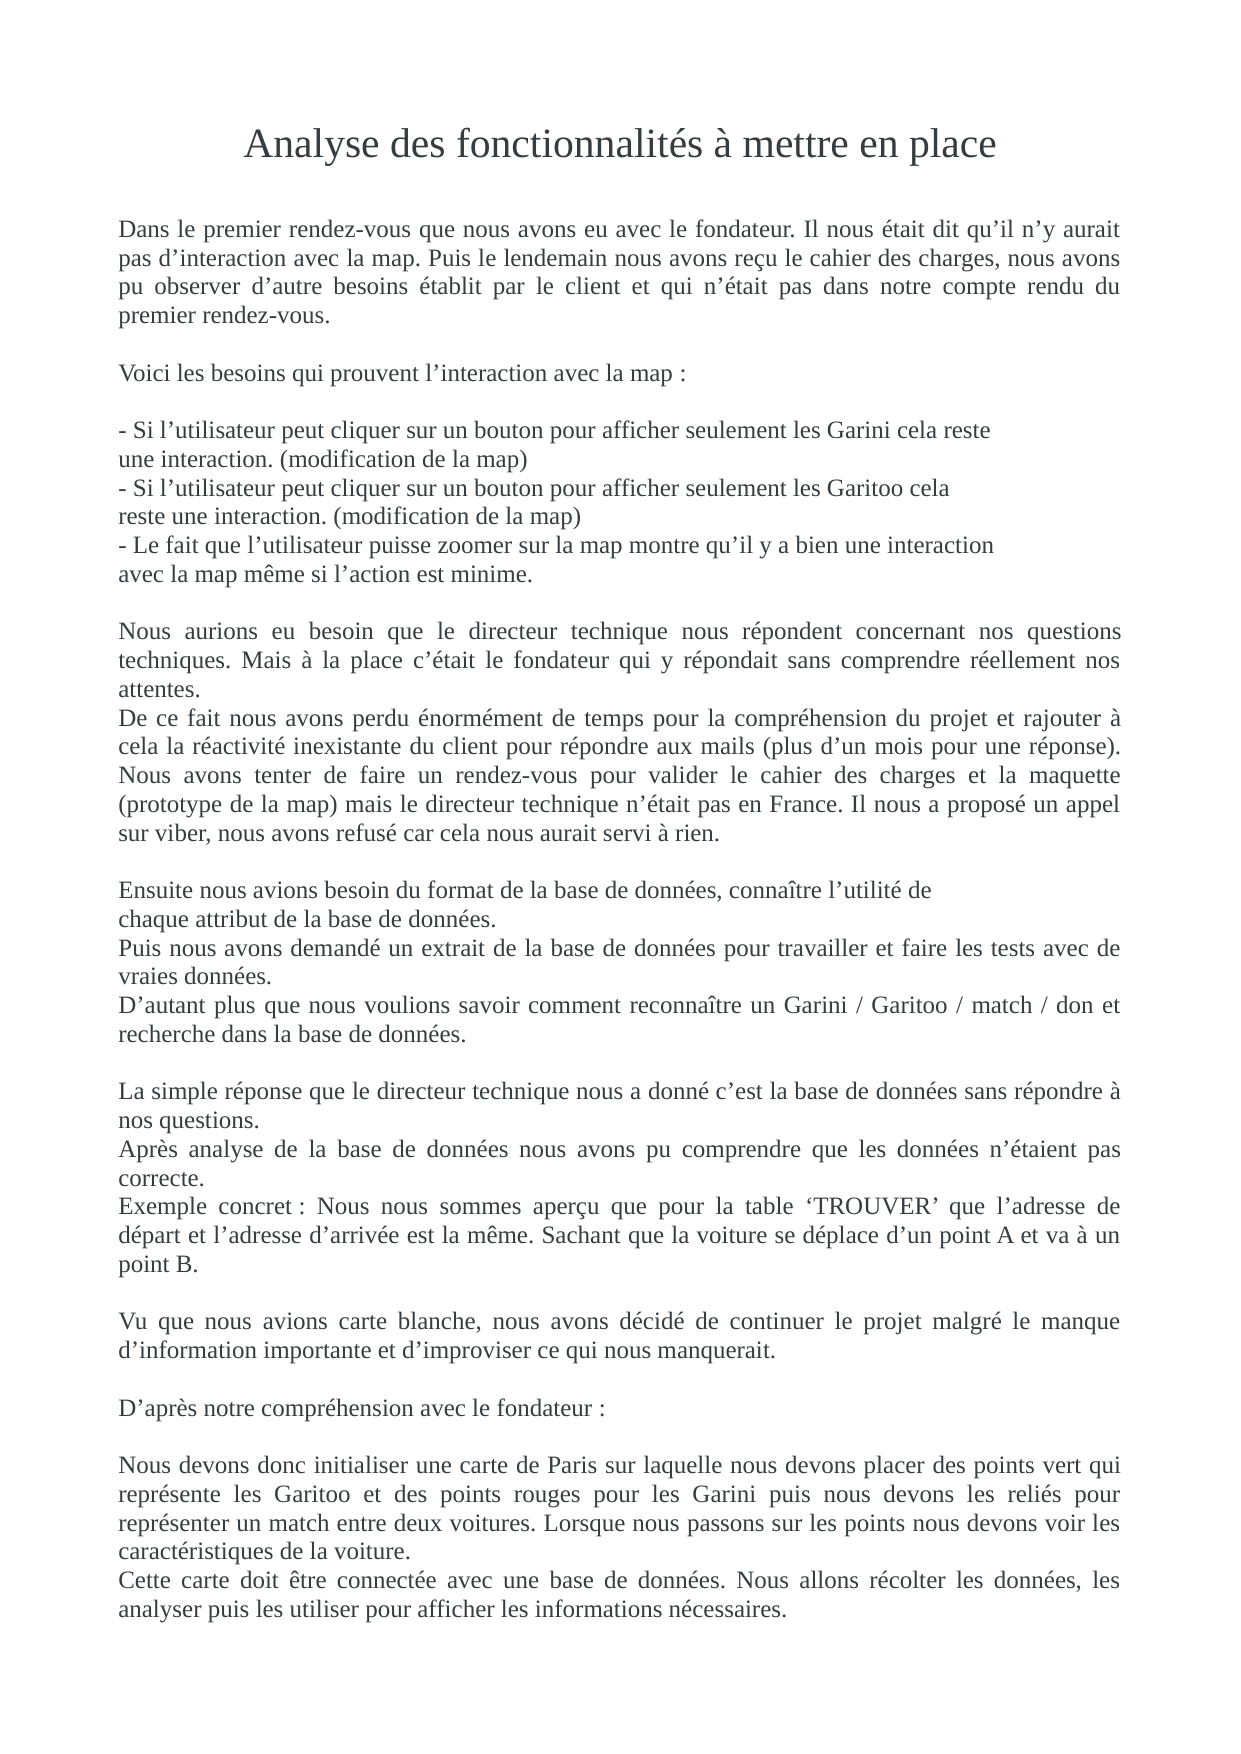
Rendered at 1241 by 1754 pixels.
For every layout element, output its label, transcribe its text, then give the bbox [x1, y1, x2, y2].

text Nous devons donc initialiser une carte de Paris sur laquelle nous devons placer des points vert qui représente les Garitoo et des points rouges pour les Garini puis nous devons les reliés pour représenter un match entre deux voitures. Lorsque nous passons sur les points nous devons voir les caractéristiques de la voiture. [118, 1450, 1122, 1565]
text chaque attribut de la base de données. [118, 904, 1122, 933]
text Cette carte doit être connectée avec une base de données. Nous allons récolter les données, les analyser puis les utiliser pour afficher les informations nécessaires. [118, 1565, 1122, 1623]
text La simple réponse que le directeur technique nous a donné c’est la base de données sans répondre à nos questions. [118, 1076, 1122, 1134]
text Après analyse de la base de données nous avons pu comprendre que les données n’étaient pas correcte. [118, 1134, 1122, 1191]
text reste une interaction. (modification de la map) [118, 501, 1122, 530]
text - Le fait que l’utilisateur puisse zoomer sur la map montre qu’il y a bien une interaction [118, 530, 1122, 559]
text D’après notre compréhension avec le fondateur : [118, 1393, 1122, 1421]
text Exemple concret : Nous nous sommes aperçu que pour la table ‘TROUVER’ que l’adresse de départ et l’adresse d’arrivée est la même. Sachant que la voiture se déplace d’un point A et va à un point B. [118, 1191, 1122, 1278]
text Vu que nous avions carte blanche, nous avons décidé de continuer le projet malgré le manque d’information importante et d’improviser ce qui nous manquerait. [118, 1306, 1122, 1364]
text De ce fait nous avons perdu énormément de temps pour la compréhension du projet et rajouter à cela la réactivité inexistante du client pour répondre aux mails (plus d’un mois pour une réponse). Nous avons tenter de faire un rendez-vous pour valider le cahier des charges et la maquette (prototype de la map) mais le directeur technique n’était pas en France. Il nous a proposé un appel sur viber, nous avons refusé car cela nous aurait servi à rien. [118, 703, 1122, 846]
text avec la map même si l’action est minime. [118, 559, 1122, 588]
text - Si l’utilisateur peut cliquer sur un bouton pour afficher seulement les Garini cela reste [118, 415, 1122, 444]
text Voici les besoins qui prouvent l’interaction avec la map : [118, 358, 1122, 386]
text une interaction. (modification de la map) [118, 444, 1122, 473]
text Analyse des fonctionnalités à mettre en place [118, 118, 1122, 166]
text Ensuite nous avions besoin du format de la base de données, connaître l’utilité de [118, 875, 1122, 904]
text Nous aurions eu besoin que le directeur technique nous répondent concernant nos questions techniques. Mais à la place c’était le fondateur qui y répondait sans comprendre réellement nos attentes. [118, 616, 1122, 703]
text D’autant plus que nous voulions savoir comment reconnaître un Garini / Garitoo / match / don et recherche dans la base de données. [118, 990, 1122, 1048]
text - Si l’utilisateur peut cliquer sur un bouton pour afficher seulement les Garitoo cela [118, 473, 1122, 501]
text Dans le premier rendez-vous que nous avons eu avec le fondateur. Il nous était dit qu’il n’y aurait pas d’interaction avec la map. Puis le lendemain nous avons reçu le cahier des charges, nous avons pu observer d’autre besoins établit par le client et qui n’était pas dans notre compte rendu du premier rendez-vous. [118, 214, 1122, 329]
text Puis nous avons demandé un extrait de la base de données pour travailler et faire les tests avec de vraies données. [118, 933, 1122, 990]
